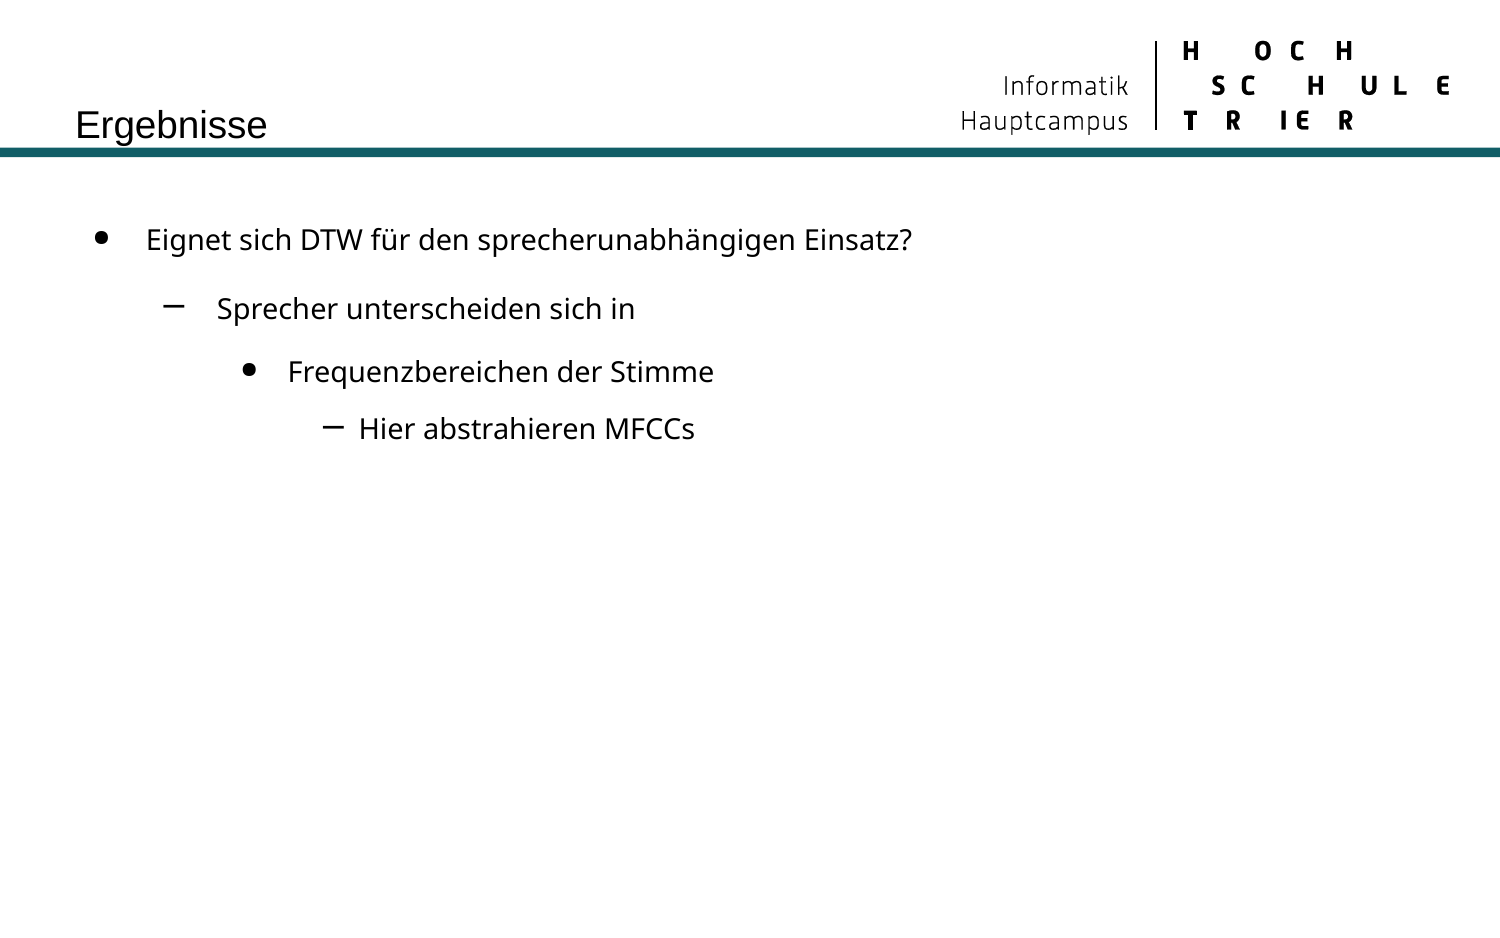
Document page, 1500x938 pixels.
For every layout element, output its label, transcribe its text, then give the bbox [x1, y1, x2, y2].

list Eignet sich DTW für den sprecherunabhängigen Einsatz? Sprecher unterscheiden sich in Frequenzbereichen der Stimme Hier abstrahieren MFCCs [75, 219, 1426, 938]
title Ergebnisse [75, 37, 1425, 194]
